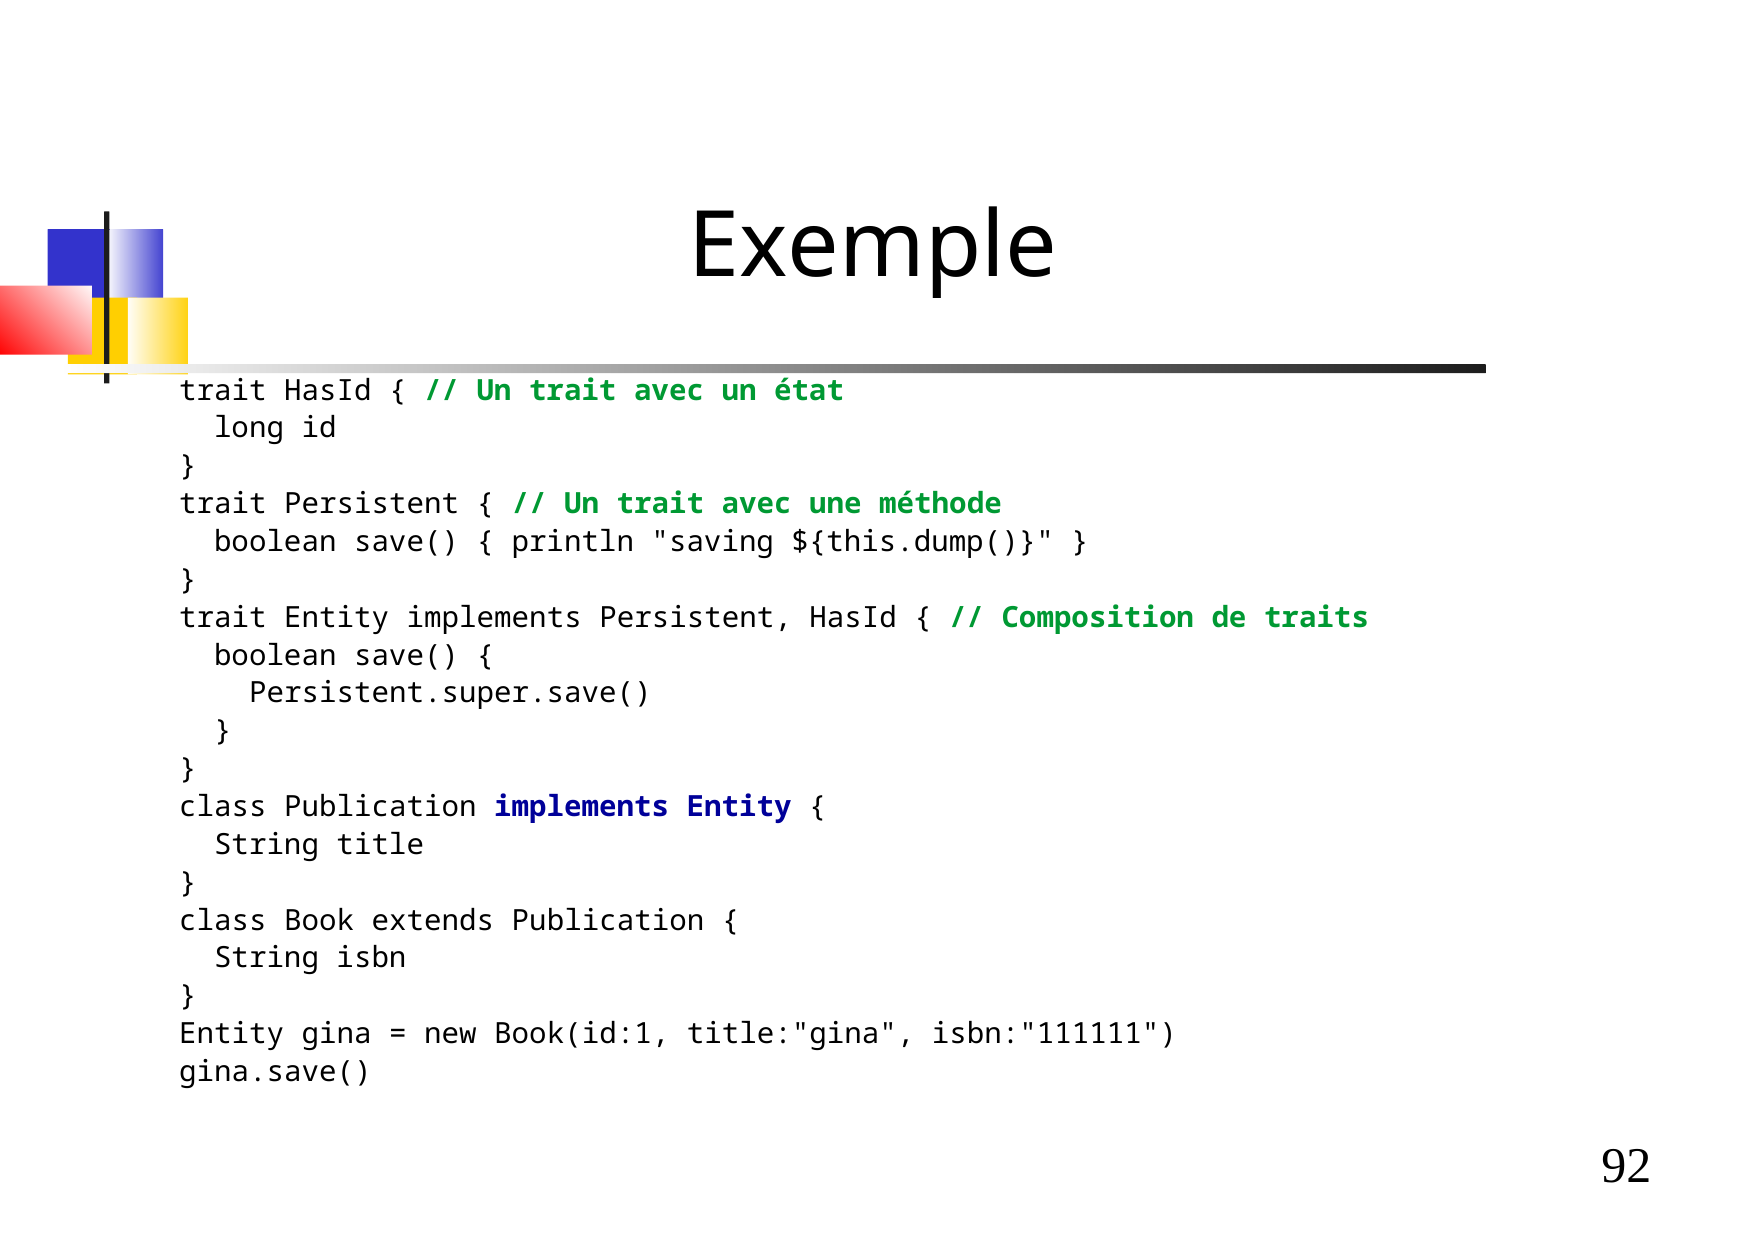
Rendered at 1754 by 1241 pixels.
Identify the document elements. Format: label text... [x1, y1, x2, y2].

list trait HasId { // Un trait avec un état long id } trait Persistent { // Un trait avec une méthode boolean save() { println "saving ${this.dump()}" } } trait Entity implements Persistent, HasId { // Composition de traits boolean save() { Persistent.super.save() } } class Publication implements Entity { String title } class Book extends Publication { String isbn } Entity gina = new Book(id:1, title:"gina", isbn:"111111") gina.save() [179, 371, 1567, 1091]
title Exemple [179, 139, 1567, 351]
